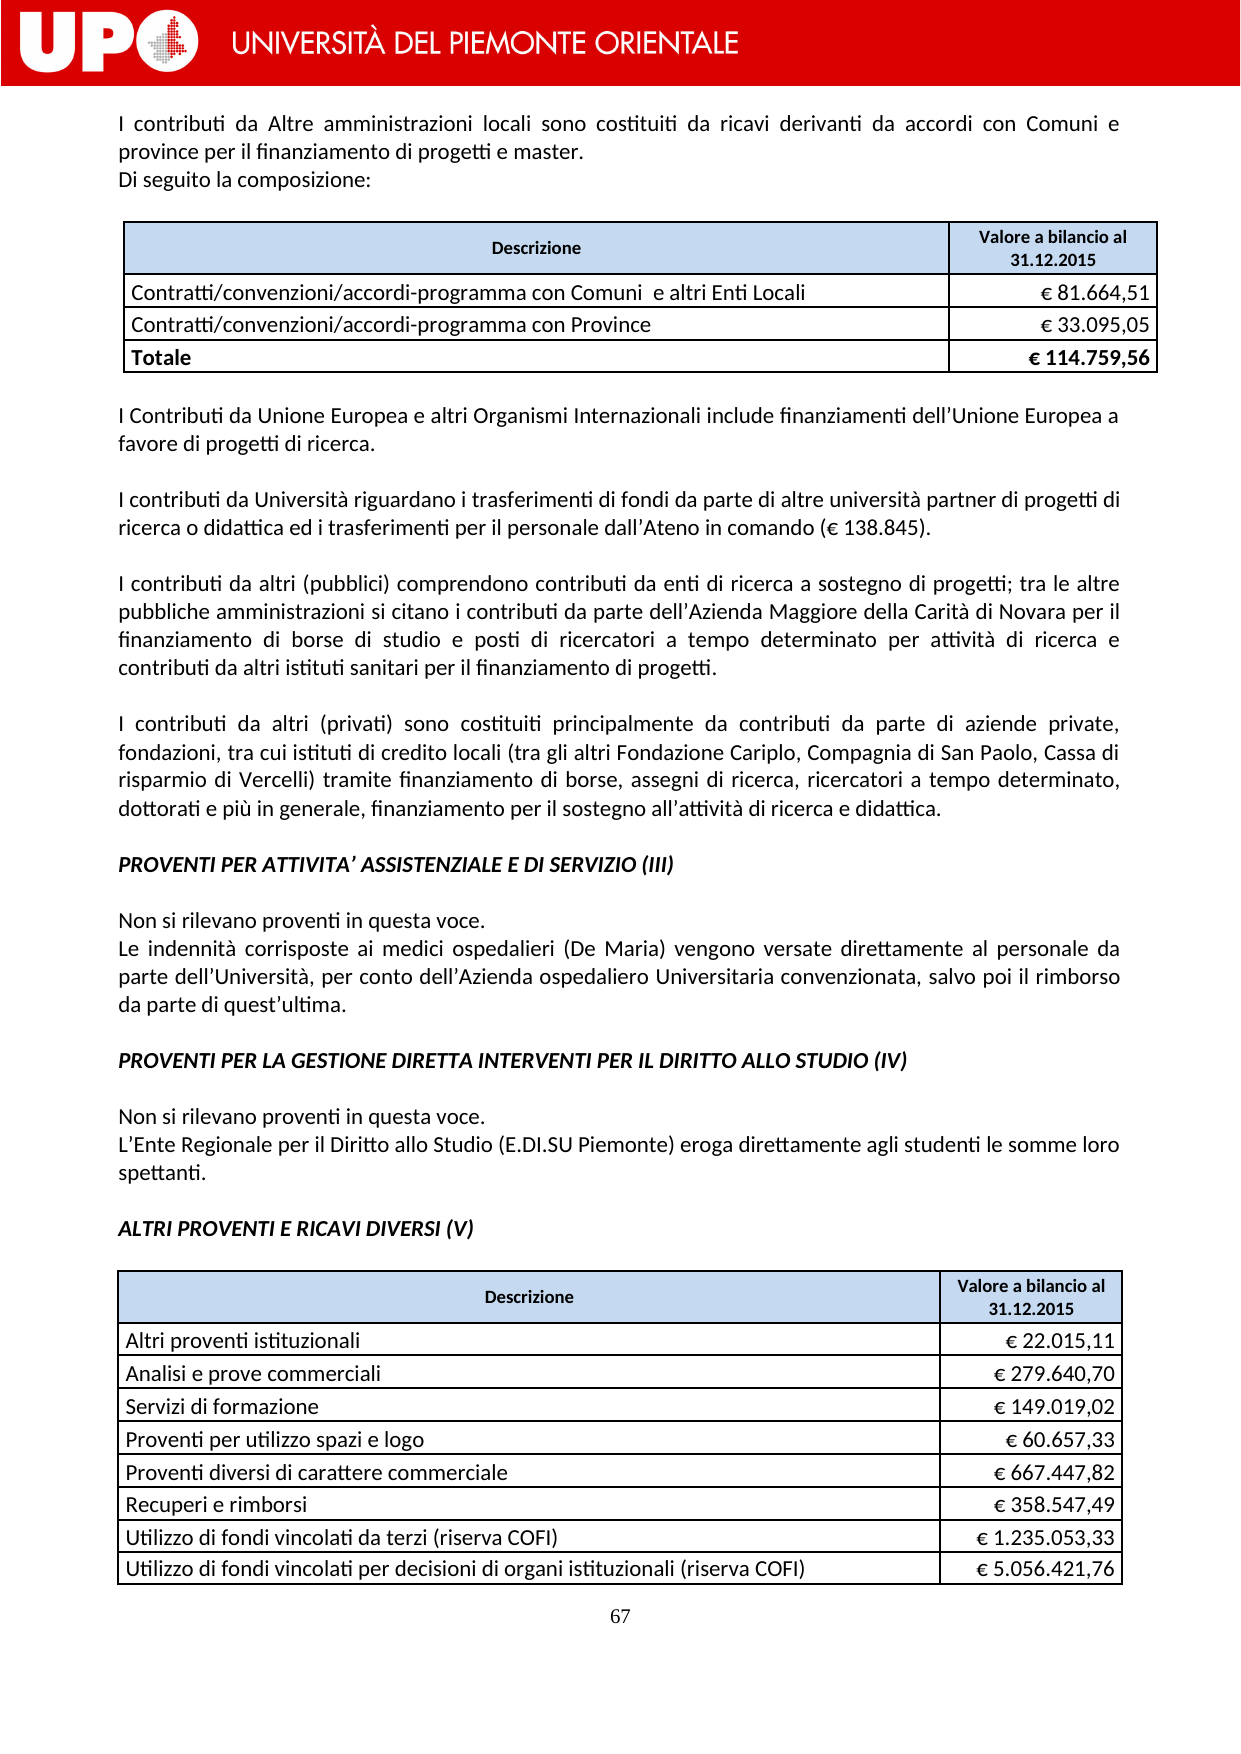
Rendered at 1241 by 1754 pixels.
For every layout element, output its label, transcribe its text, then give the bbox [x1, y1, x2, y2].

text Le indennità corrisposte ai medici ospedalieri (De Maria) vengono versate direttamente al personale da parte dell’Università, per conto dell’Azienda ospedaliero Universitaria convenzionata, salvo poi il rimborso da parte di quest’ultima. [118, 934, 1122, 1018]
text I contributi da altri (privati) sono costituiti principalmente da contributi da parte di aziende private, fondazioni, tra cui istituti di credito locali (tra gli altri Fondazione Cariplo, Compagnia di San Paolo, Cassa di risparmio di Vercelli) tramite finanziamento di borse, assegni di ricerca, ricercatori a tempo determinato, dottorati e più in generale, finanziamento per il sostegno all’attività di ricerca e didattica. [118, 709, 1122, 822]
table_cell € 33.095,05 [950, 308, 1156, 338]
table_header Descrizione [125, 223, 948, 273]
table_cell Proventi diversi di carattere commerciale [119, 1455, 939, 1486]
table_header Valore a bilancio al 31.12.2015 [941, 1272, 1121, 1322]
table_cell Contratti/convenzioni/accordi-programma con Comuni e altri Enti Locali [125, 275, 948, 306]
text ALTRI PROVENTI E RICAVI DIVERSI (V) [118, 1214, 1122, 1242]
table_cell € 358.547,49 [941, 1488, 1121, 1518]
table_cell € 667.447,82 [941, 1455, 1121, 1486]
table_cell € 114.759,56 [950, 341, 1156, 371]
table_cell Recuperi e rimborsi [119, 1488, 939, 1518]
text Non si rilevano proventi in questa voce. [118, 906, 1122, 934]
table_cell Utilizzo di fondi vincolati per decisioni di organi istituzionali (riserva COFI) [119, 1553, 939, 1582]
table_cell € 279.640,70 [941, 1356, 1121, 1387]
text Di seguito la composizione: [118, 165, 1122, 193]
text I contributi da altri (pubblici) comprendono contributi da enti di ricerca a sostegno di progetti; tra le altre pubbliche amministrazioni si citano i contributi da parte dell’Azienda Maggiore della Carità di Novara per il finanziamento di borse di studio e posti di ricercatori a tempo determinato per attività di ricerca e contributi da altri istituti sanitari per il finanziamento di progetti. [118, 569, 1122, 682]
text I contributi da Università riguardano i trasferimenti di fondi da parte di altre università partner di progetti di ricerca o didattica ed i trasferimenti per il personale dall’Ateno in comando (€ 138.845). [118, 485, 1122, 541]
table_cell € 60.657,33 [941, 1422, 1121, 1453]
text Non si rilevano proventi in questa voce. [118, 1102, 1122, 1130]
table_cell € 81.664,51 [950, 275, 1156, 306]
table_cell Analisi e prove commerciali [119, 1356, 939, 1387]
text L’Ente Regionale per il Diritto allo Studio (E.DI.SU Piemonte) eroga direttamente agli studenti le somme loro spettanti. [118, 1130, 1122, 1186]
table_cell Proventi per utilizzo spazi e logo [119, 1422, 939, 1453]
table_cell € 5.056.421,76 [941, 1553, 1121, 1582]
text PROVENTI PER LA GESTIONE DIRETTA INTERVENTI PER IL DIRITTO ALLO STUDIO (IV) [118, 1046, 1122, 1074]
table_cell Servizi di formazione [119, 1389, 939, 1420]
text I contributi da Altre amministrazioni locali sono costituiti da ricavi derivanti da accordi con Comuni e province per il finanziamento di progetti e master. [118, 109, 1122, 165]
table_cell € 22.015,11 [941, 1324, 1121, 1354]
text PROVENTI PER ATTIVITA’ ASSISTENZIALE E DI SERVIZIO (III) [118, 850, 1122, 878]
table_cell Totale [125, 341, 948, 371]
text I Contributi da Unione Europea e altri Organismi Internazionali include finanziamenti dell’Unione Europea a favore di progetti di ricerca. [118, 401, 1122, 457]
table_cell Utilizzo di fondi vincolati da terzi (riserva COFI) [119, 1521, 939, 1551]
table_cell Contratti/convenzioni/accordi-programma con Province [125, 308, 948, 338]
table_cell € 1.235.053,33 [941, 1521, 1121, 1551]
table_cell Altri proventi istituzionali [119, 1324, 939, 1354]
table_header Valore a bilancio al 31.12.2015 [950, 223, 1156, 273]
table_header Descrizione [119, 1272, 939, 1322]
table_cell € 149.019,02 [941, 1389, 1121, 1420]
